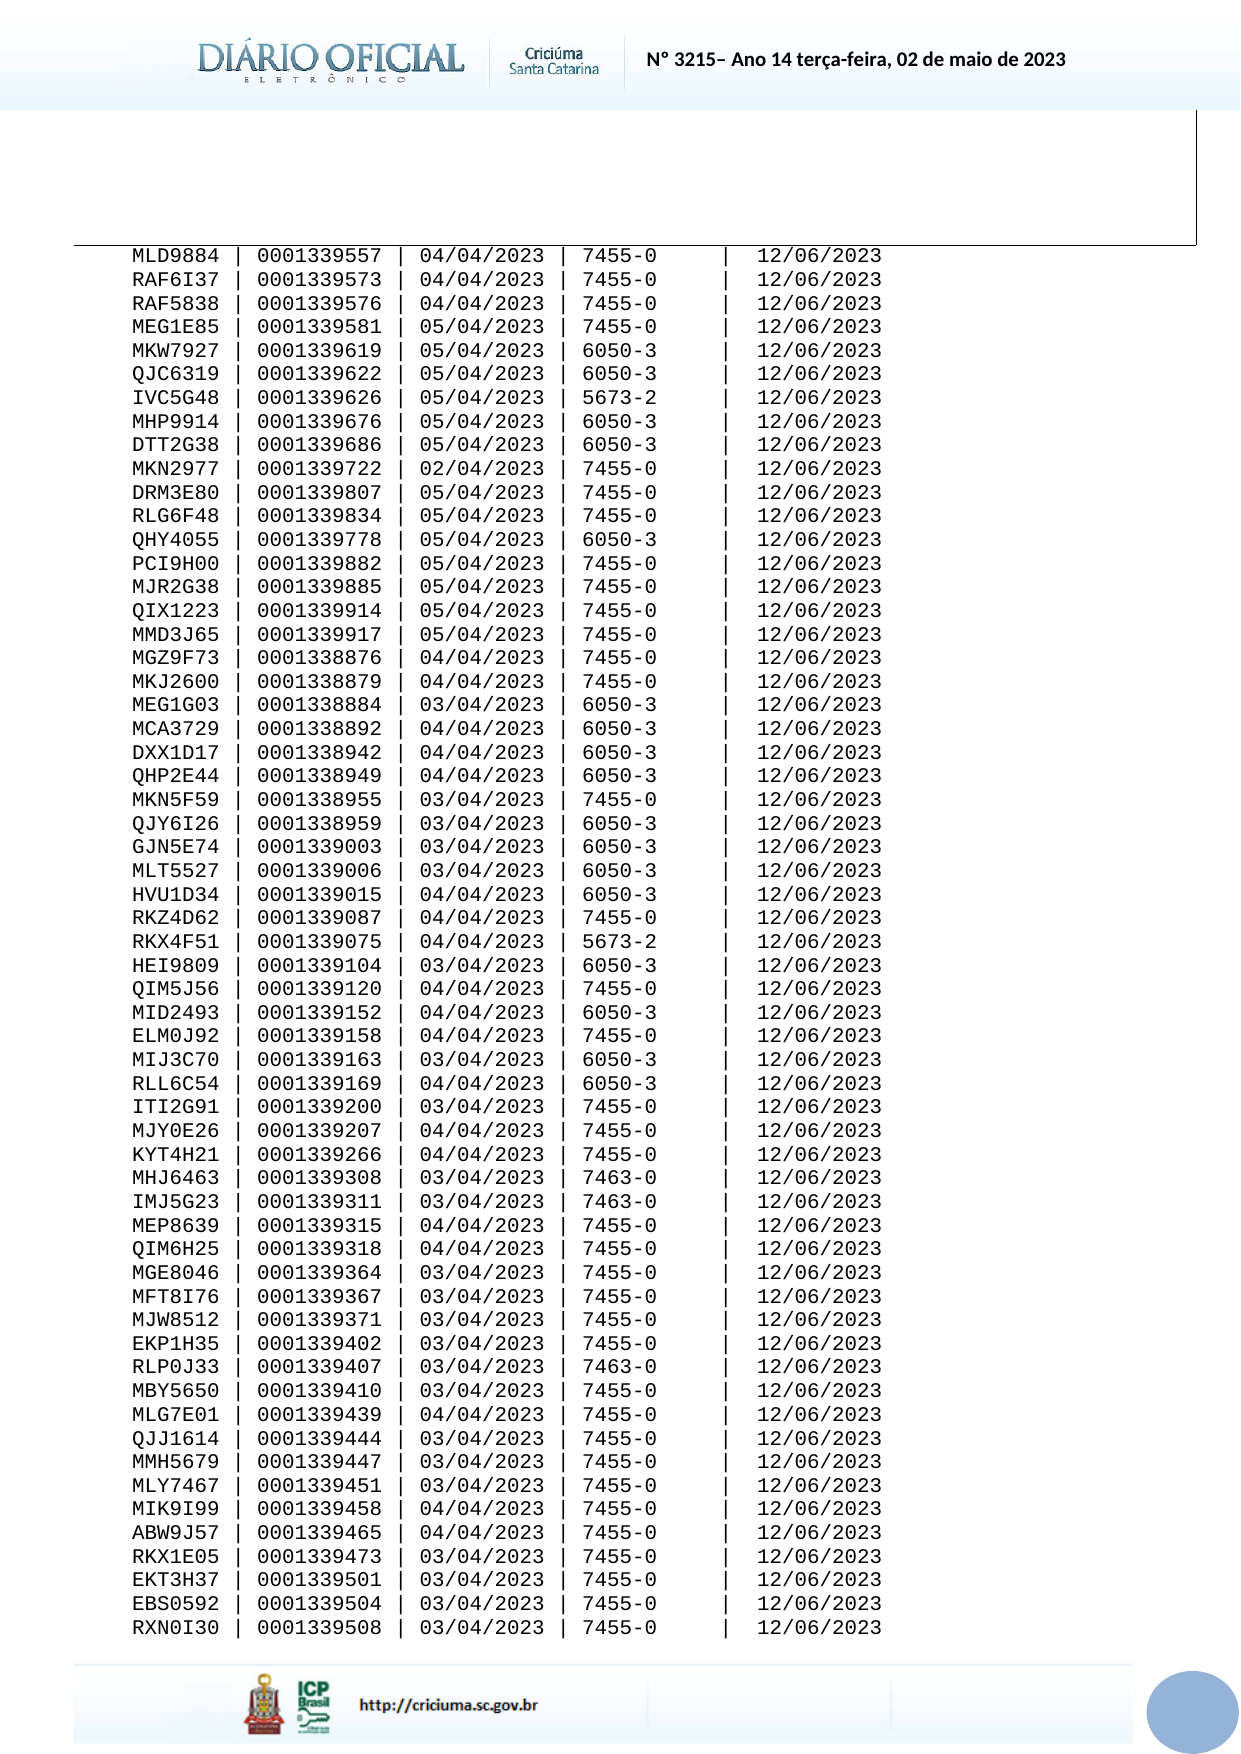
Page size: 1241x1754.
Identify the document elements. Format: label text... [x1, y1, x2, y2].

text EKP1H35 | 0001339402 | 03/04/2023 | 7455-0 | 12/06/2023 [44, 1333, 1196, 1357]
text RKX1E05 | 0001339473 | 03/04/2023 | 7455-0 | 12/06/2023 [44, 1546, 1196, 1569]
text QJJ1614 | 0001339444 | 03/04/2023 | 7455-0 | 12/06/2023 [44, 1427, 1196, 1451]
text RLP0J33 | 0001339407 | 03/04/2023 | 7463-0 | 12/06/2023 [44, 1357, 1196, 1380]
text MJR2G38 | 0001339885 | 05/04/2023 | 7455-0 | 12/06/2023 [44, 576, 1196, 600]
text MEG1G03 | 0001338884 | 03/04/2023 | 6050-3 | 12/06/2023 [44, 694, 1196, 718]
text MCA3729 | 0001338892 | 04/04/2023 | 6050-3 | 12/06/2023 [44, 718, 1196, 742]
text MMD3J65 | 0001339917 | 05/04/2023 | 7455-0 | 12/06/2023 [44, 623, 1196, 647]
text MJW8512 | 0001339371 | 03/04/2023 | 7455-0 | 12/06/2023 [44, 1309, 1196, 1333]
text IMJ5G23 | 0001339311 | 03/04/2023 | 7463-0 | 12/06/2023 [44, 1191, 1196, 1215]
text MBY5650 | 0001339410 | 03/04/2023 | 7455-0 | 12/06/2023 [44, 1380, 1196, 1404]
text IVC5G48 | 0001339626 | 05/04/2023 | 5673-2 | 12/06/2023 [44, 387, 1196, 411]
text MID2493 | 0001339152 | 04/04/2023 | 6050-3 | 12/06/2023 [44, 1002, 1196, 1026]
text QHP2E44 | 0001338949 | 04/04/2023 | 6050-3 | 12/06/2023 [44, 765, 1196, 789]
text RLL6C54 | 0001339169 | 04/04/2023 | 6050-3 | 12/06/2023 [44, 1073, 1196, 1096]
text QIM5J56 | 0001339120 | 04/04/2023 | 7455-0 | 12/06/2023 [44, 978, 1196, 1002]
text GJN5E74 | 0001339003 | 03/04/2023 | 6050-3 | 12/06/2023 [44, 836, 1196, 860]
text ELM0J92 | 0001339158 | 04/04/2023 | 7455-0 | 12/06/2023 [44, 1026, 1196, 1049]
text MLT5527 | 0001339006 | 03/04/2023 | 6050-3 | 12/06/2023 [44, 860, 1196, 884]
text DTT2G38 | 0001339686 | 05/04/2023 | 6050-3 | 12/06/2023 [44, 434, 1196, 458]
text QJY6I26 | 0001338959 | 03/04/2023 | 6050-3 | 12/06/2023 [44, 813, 1196, 836]
text DXX1D17 | 0001338942 | 04/04/2023 | 6050-3 | 12/06/2023 [44, 742, 1196, 765]
text MKN2977 | 0001339722 | 02/04/2023 | 7455-0 | 12/06/2023 [44, 458, 1196, 482]
text MKW7927 | 0001339619 | 05/04/2023 | 6050-3 | 12/06/2023 [44, 340, 1196, 363]
text HVU1D34 | 0001339015 | 04/04/2023 | 6050-3 | 12/06/2023 [44, 884, 1196, 907]
text EBS0592 | 0001339504 | 03/04/2023 | 7455-0 | 12/06/2023 [44, 1593, 1196, 1617]
text QHY4055 | 0001339778 | 05/04/2023 | 6050-3 | 12/06/2023 [44, 529, 1196, 553]
text MGE8046 | 0001339364 | 03/04/2023 | 7455-0 | 12/06/2023 [44, 1262, 1196, 1286]
text MMH5679 | 0001339447 | 03/04/2023 | 7455-0 | 12/06/2023 [44, 1451, 1196, 1475]
text RKZ4D62 | 0001339087 | 04/04/2023 | 7455-0 | 12/06/2023 [44, 907, 1196, 931]
text MFT8I76 | 0001339367 | 03/04/2023 | 7455-0 | 12/06/2023 [44, 1286, 1196, 1309]
text QIM6H25 | 0001339318 | 04/04/2023 | 7455-0 | 12/06/2023 [44, 1238, 1196, 1262]
text QJC6319 | 0001339622 | 05/04/2023 | 6050-3 | 12/06/2023 [44, 363, 1196, 387]
text PCI9H00 | 0001339882 | 05/04/2023 | 7455-0 | 12/06/2023 [44, 553, 1196, 576]
text MLY7467 | 0001339451 | 03/04/2023 | 7455-0 | 12/06/2023 [44, 1475, 1196, 1498]
text HEI9809 | 0001339104 | 03/04/2023 | 6050-3 | 12/06/2023 [44, 954, 1196, 978]
text MLG7E01 | 0001339439 | 04/04/2023 | 7455-0 | 12/06/2023 [44, 1404, 1196, 1427]
text MHJ6463 | 0001339308 | 03/04/2023 | 7463-0 | 12/06/2023 [44, 1167, 1196, 1191]
text ABW9J57 | 0001339465 | 04/04/2023 | 7455-0 | 12/06/2023 [44, 1522, 1196, 1546]
text MEP8639 | 0001339315 | 04/04/2023 | 7455-0 | 12/06/2023 [44, 1215, 1196, 1238]
text KYT4H21 | 0001339266 | 04/04/2023 | 7455-0 | 12/06/2023 [44, 1144, 1196, 1167]
text EKT3H37 | 0001339501 | 03/04/2023 | 7455-0 | 12/06/2023 [44, 1569, 1196, 1593]
text MIK9I99 | 0001339458 | 04/04/2023 | 7455-0 | 12/06/2023 [44, 1498, 1196, 1522]
text MKJ2600 | 0001338879 | 04/04/2023 | 7455-0 | 12/06/2023 [44, 671, 1196, 694]
text MEG1E85 | 0001339581 | 05/04/2023 | 7455-0 | 12/06/2023 [44, 316, 1196, 340]
text MHP9914 | 0001339676 | 05/04/2023 | 6050-3 | 12/06/2023 [44, 411, 1196, 434]
text MLD9884 | 0001339557 | 04/04/2023 | 7455-0 | 12/06/2023 [44, 245, 1196, 269]
text QIX1223 | 0001339914 | 05/04/2023 | 7455-0 | 12/06/2023 [44, 600, 1196, 623]
text DRM3E80 | 0001339807 | 05/04/2023 | 7455-0 | 12/06/2023 [44, 482, 1196, 505]
text RLG6F48 | 0001339834 | 05/04/2023 | 7455-0 | 12/06/2023 [44, 505, 1196, 529]
text RAF5838 | 0001339576 | 04/04/2023 | 7455-0 | 12/06/2023 [44, 292, 1196, 316]
text RKX4F51 | 0001339075 | 04/04/2023 | 5673-2 | 12/06/2023 [44, 931, 1196, 954]
text MKN5F59 | 0001338955 | 03/04/2023 | 7455-0 | 12/06/2023 [44, 789, 1196, 813]
text RXN0I30 | 0001339508 | 03/04/2023 | 7455-0 | 12/06/2023 [44, 1617, 1196, 1640]
text MIJ3C70 | 0001339163 | 03/04/2023 | 6050-3 | 12/06/2023 [44, 1049, 1196, 1073]
text MJY0E26 | 0001339207 | 04/04/2023 | 7455-0 | 12/06/2023 [44, 1120, 1196, 1144]
text MGZ9F73 | 0001338876 | 04/04/2023 | 7455-0 | 12/06/2023 [44, 647, 1196, 671]
text RAF6I37 | 0001339573 | 04/04/2023 | 7455-0 | 12/06/2023 [44, 269, 1196, 292]
text ITI2G91 | 0001339200 | 03/04/2023 | 7455-0 | 12/06/2023 [44, 1096, 1196, 1120]
